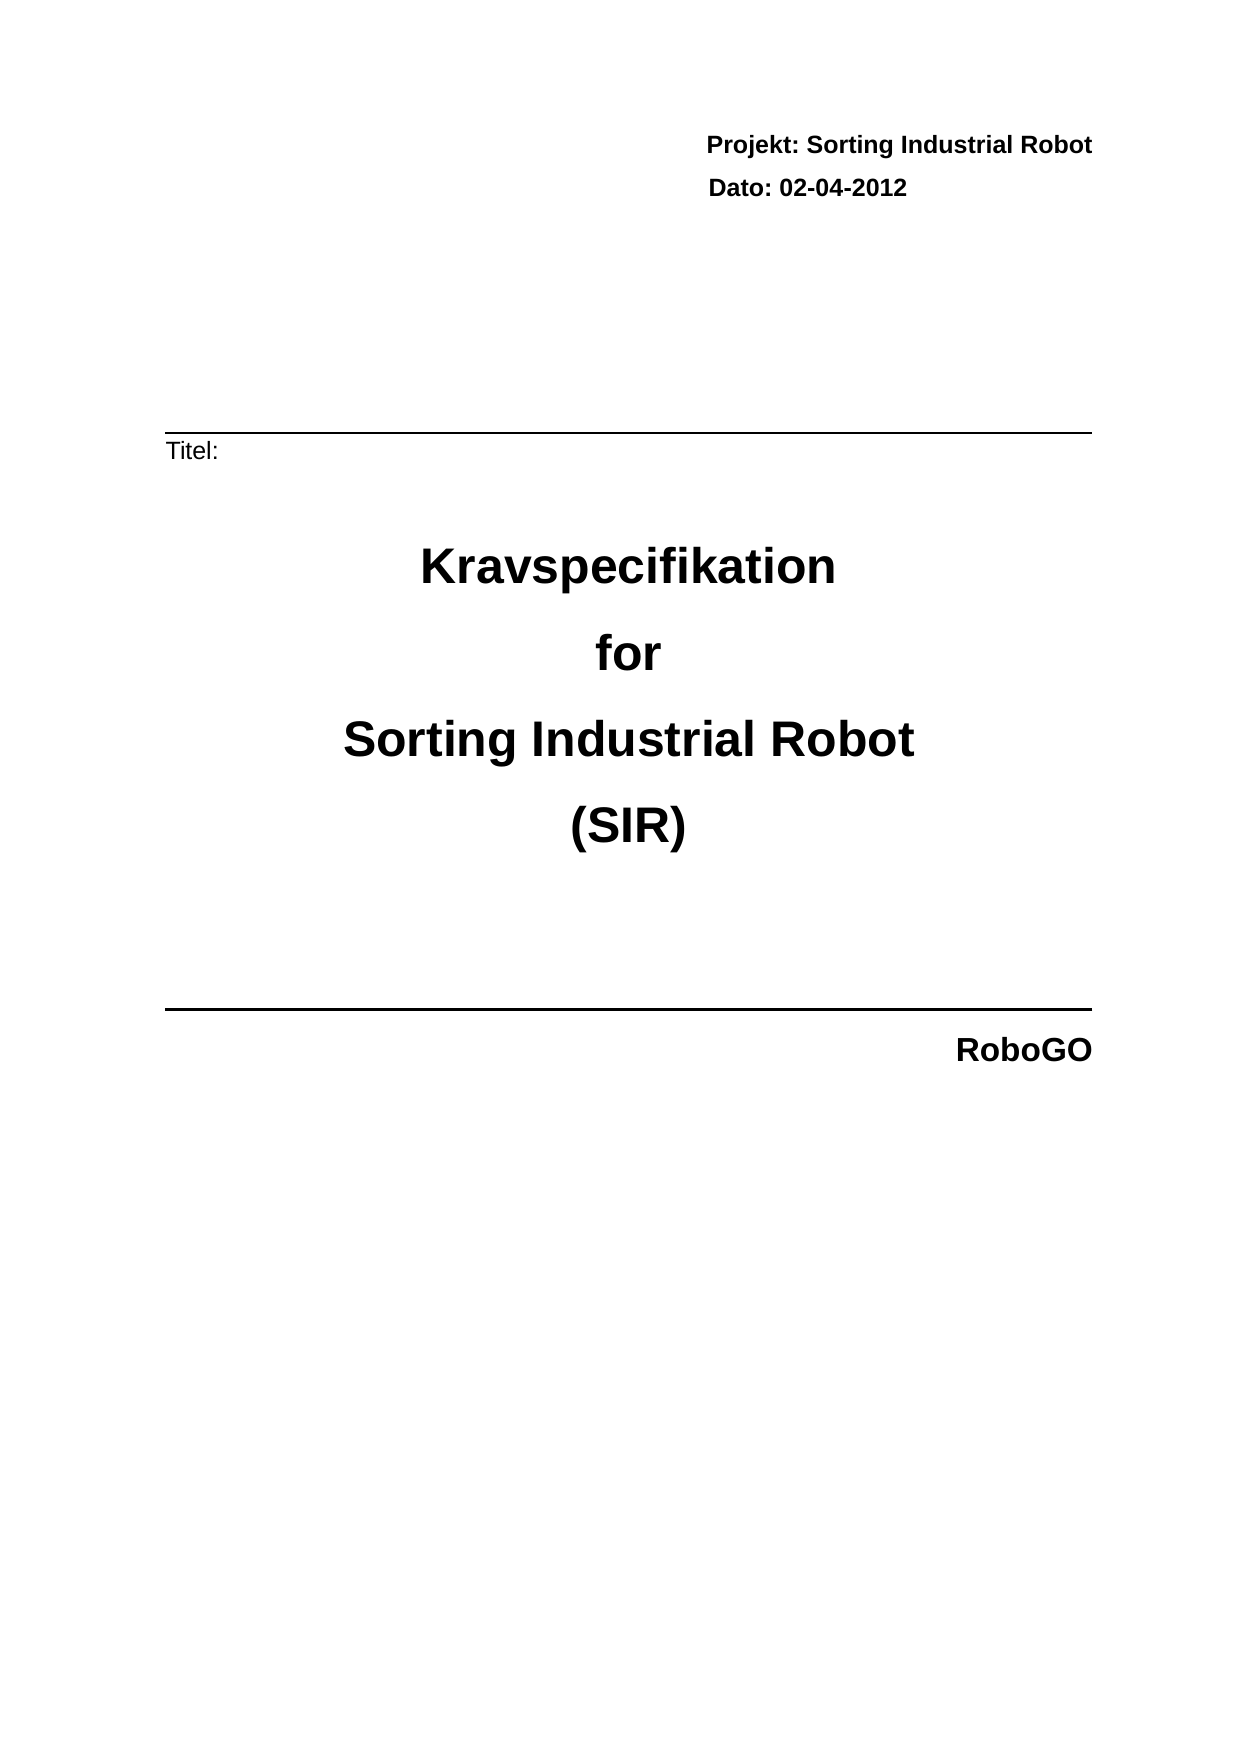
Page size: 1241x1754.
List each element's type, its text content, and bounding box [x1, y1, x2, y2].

text Projekt: Sorting Industrial Robot [165, 130, 1092, 159]
text Sorting Industrial Robot [165, 709, 1092, 767]
text Dato: 02-04-2012 [165, 173, 1092, 202]
text for [165, 623, 1092, 680]
text Kravspecifikation [165, 537, 1092, 594]
text (SIR) [165, 795, 1092, 853]
text Titel: [165, 434, 1092, 465]
text RoboGO [165, 1030, 1092, 1068]
